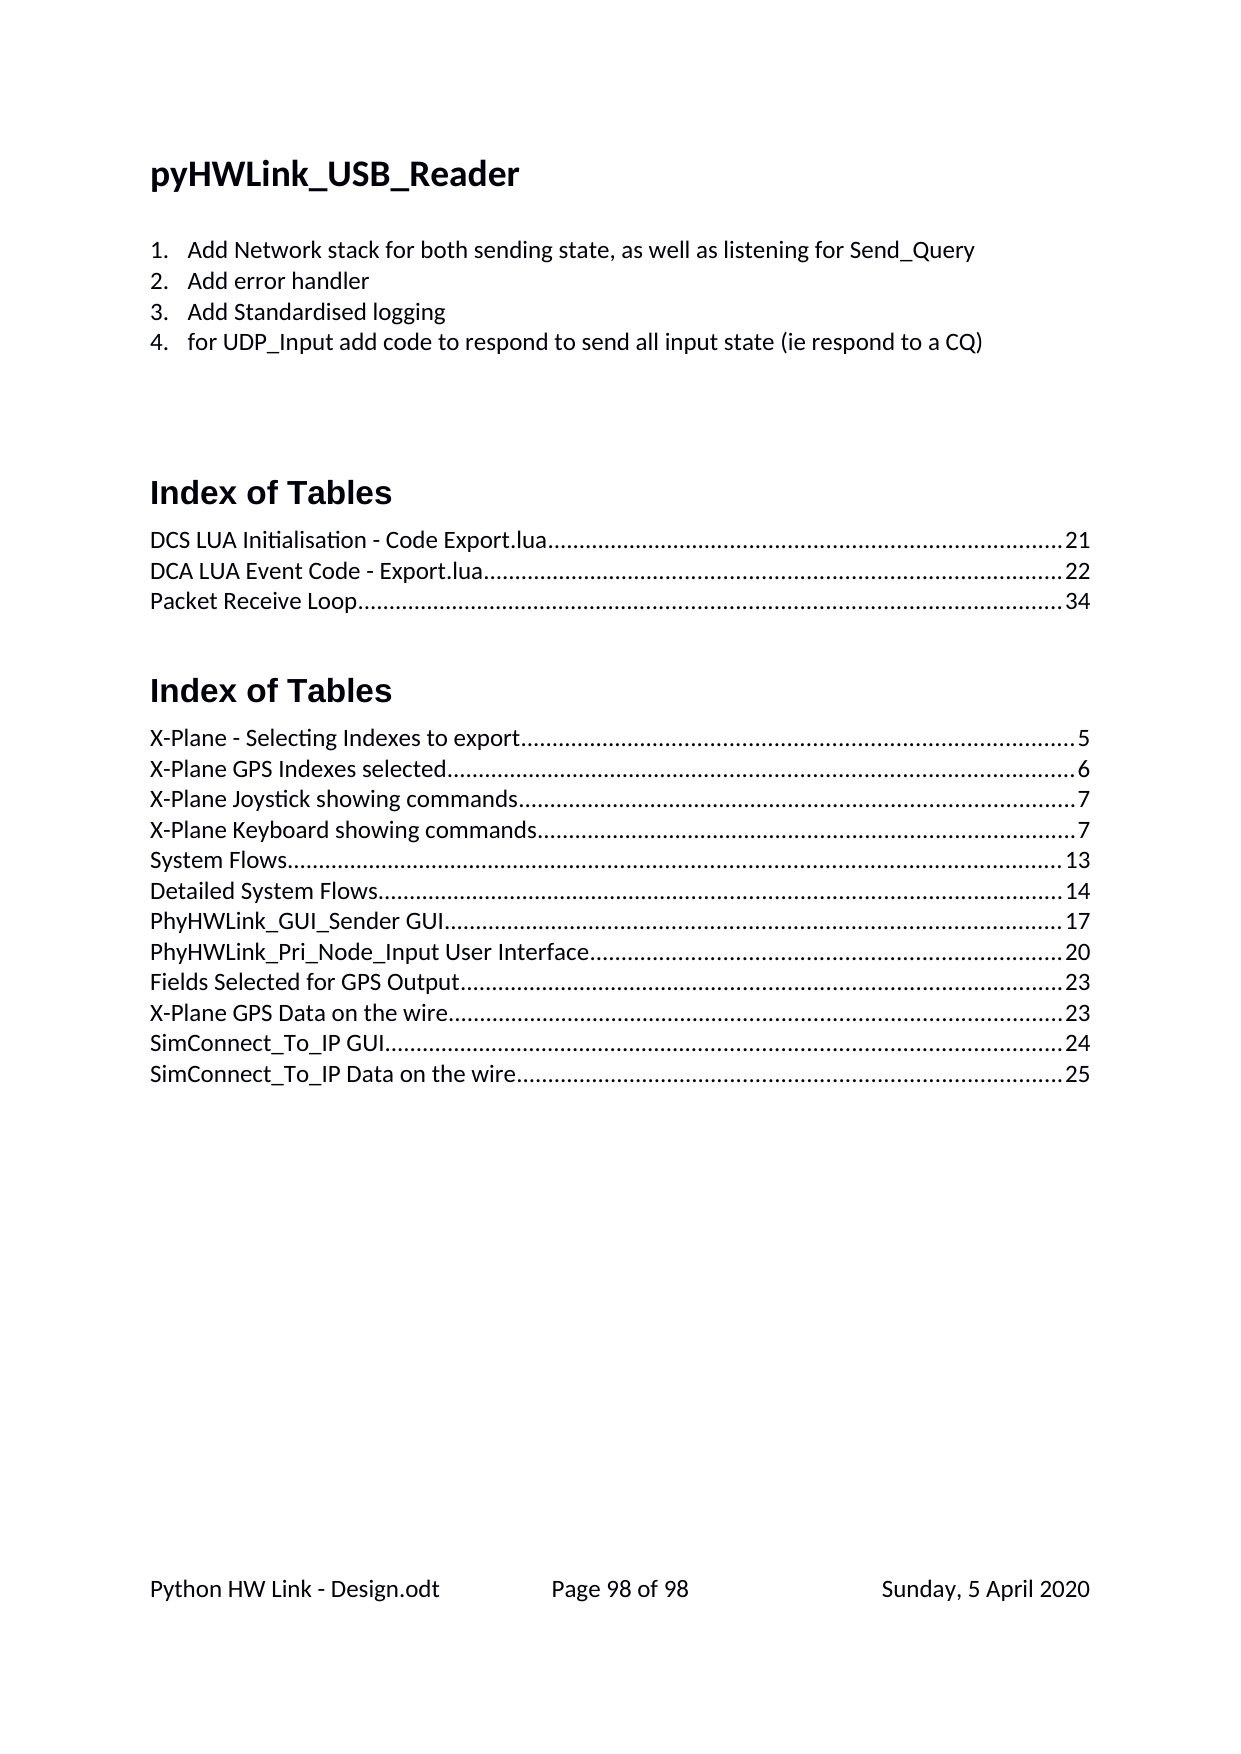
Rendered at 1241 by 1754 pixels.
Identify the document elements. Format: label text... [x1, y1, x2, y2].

text X-Plane Joystick showing commands 7 [150, 783, 1090, 814]
text Detailed System Flows 14 [150, 875, 1090, 905]
subtitle Index of Tables [150, 473, 1090, 512]
text Fields Selected for GPS Output 23 [150, 966, 1090, 997]
text SimConnect_To_IP Data on the wire 25 [150, 1058, 1090, 1088]
text PhyHWLink_Pri_Node_Input User Interface 20 [150, 936, 1090, 966]
text DCA LUA Event Code - Export.lua 22 [150, 555, 1090, 585]
list Add Network stack for both sending state, as well as listening for Send_Query [150, 235, 1090, 265]
text DCS LUA Initialisation - Code Export.lua 21 [150, 524, 1090, 555]
text SimConnect_To_IP GUI 24 [150, 1027, 1090, 1058]
list Add error handler [150, 265, 1090, 296]
list Add Standardised logging [150, 296, 1090, 326]
text PhyHWLink_GUI_Sender GUI 17 [150, 905, 1090, 936]
text System Flows 13 [150, 844, 1090, 875]
list for UDP_Input add code to respond to send all input state (ie respond to a CQ) [150, 326, 1090, 357]
text X-Plane GPS Indexes selected 6 [150, 753, 1090, 783]
text Packet Receive Loop 34 [150, 585, 1090, 616]
text X-Plane GPS Data on the wire 23 [150, 997, 1090, 1027]
subtitle Index of Tables [150, 671, 1090, 710]
text X-Plane Keyboard showing commands 7 [150, 814, 1090, 844]
text X-Plane - Selecting Indexes to export 5 [150, 722, 1090, 753]
subtitle pyHWLink_USB_Reader [150, 150, 1090, 196]
